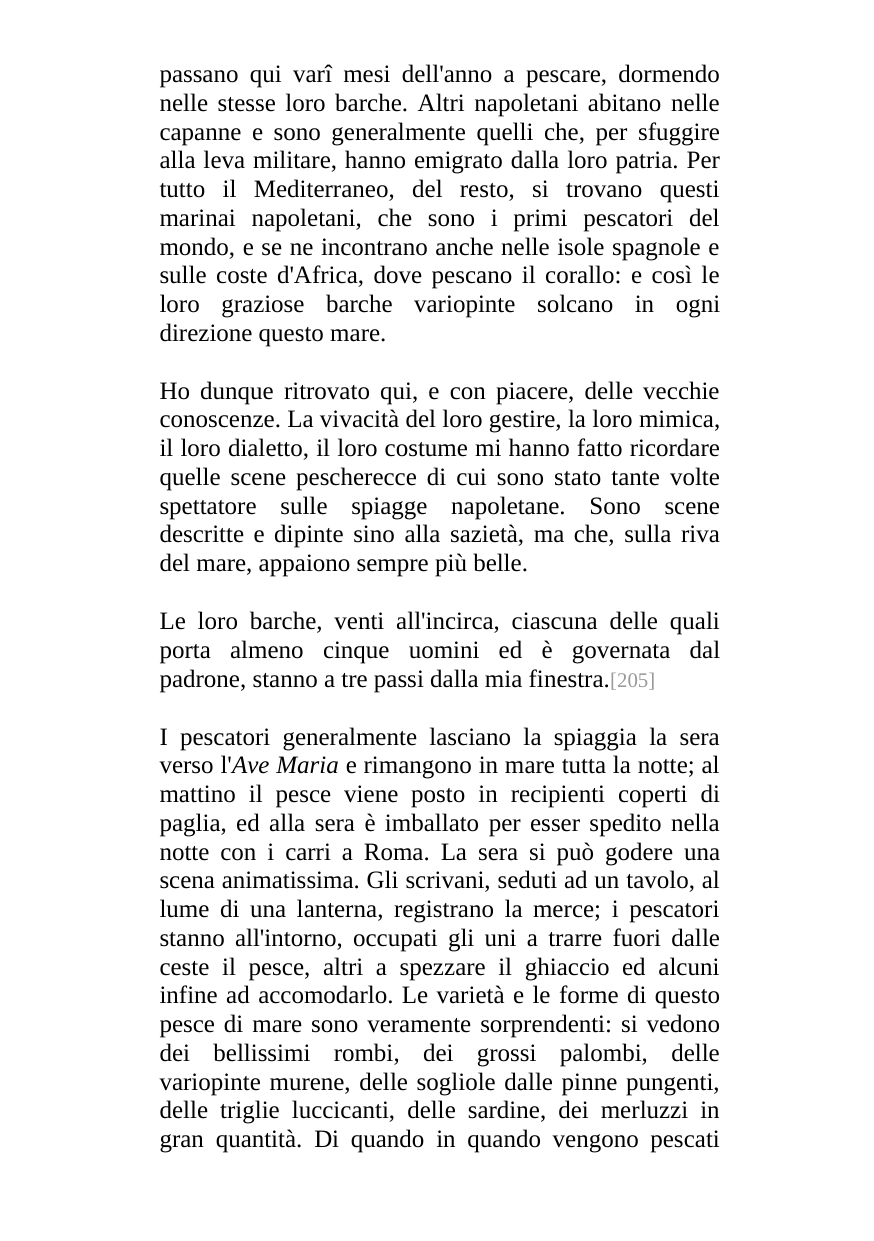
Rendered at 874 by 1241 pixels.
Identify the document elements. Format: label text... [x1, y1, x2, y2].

text passano qui varî mesi dell'anno a pescare, dormendo nelle stesse loro barche. Altri napoletani abitano nelle capanne e sono generalmente quelli che, per sfuggire alla leva militare, hanno emigrato dalla loro patria. Per tutto il Mediterraneo, del resto, si trovano questi marinai napoletani, che sono i primi pescatori del mondo, e se ne incontrano anche nelle isole spagnole e sulle coste d'Africa, dove pescano il corallo: e così le loro graziose barche variopinte solcano in ogni direzione questo mare. [159, 59, 720, 347]
text I pescatori generalmente lasciano la spiaggia la sera verso l'Ave Maria e rimangono in mare tutta la notte; al mattino il pesce viene posto in recipienti coperti di paglia, ed alla sera è imballato per esser spedito nella notte con i carri a Roma. La sera si può godere una scena animatissima. Gli scrivani, seduti ad un tavolo, al lume di una lanterna, registrano la merce; i pescatori stanno all'intorno, occupati gli uni a trarre fuori dalle ceste il pesce, altri a spezzare il ghiaccio ed alcuni infine ad accomodarlo. Le varietà e le forme di questo pesce di mare sono veramente sorprendenti: si vedono dei bellissimi rombi, dei grossi palombi, delle variopinte murene, delle sogliole dalle pinne pungenti, delle triglie luccicanti, delle sardine, dei merluzzi in gran quantità. Di quando in quando vengono pescati [159, 722, 720, 1153]
text Ho dunque ritrovato qui, e con piacere, delle vecchie conoscenze. La vivacità del loro gestire, la loro mimica, il loro dialetto, il loro costume mi hanno fatto ricordare quelle scene pescherecce di cui sono stato tante volte spettatore sulle spiagge napoletane. Sono scene descritte e dipinte sino alla sazietà, ma che, sulla riva del mare, appaiono sempre più belle. [159, 376, 720, 577]
text Le loro barche, venti all'incirca, ciascuna delle quali porta almeno cinque uomini ed è governata dal padrone, stanno a tre passi dalla mia finestra.[205] [159, 606, 720, 692]
